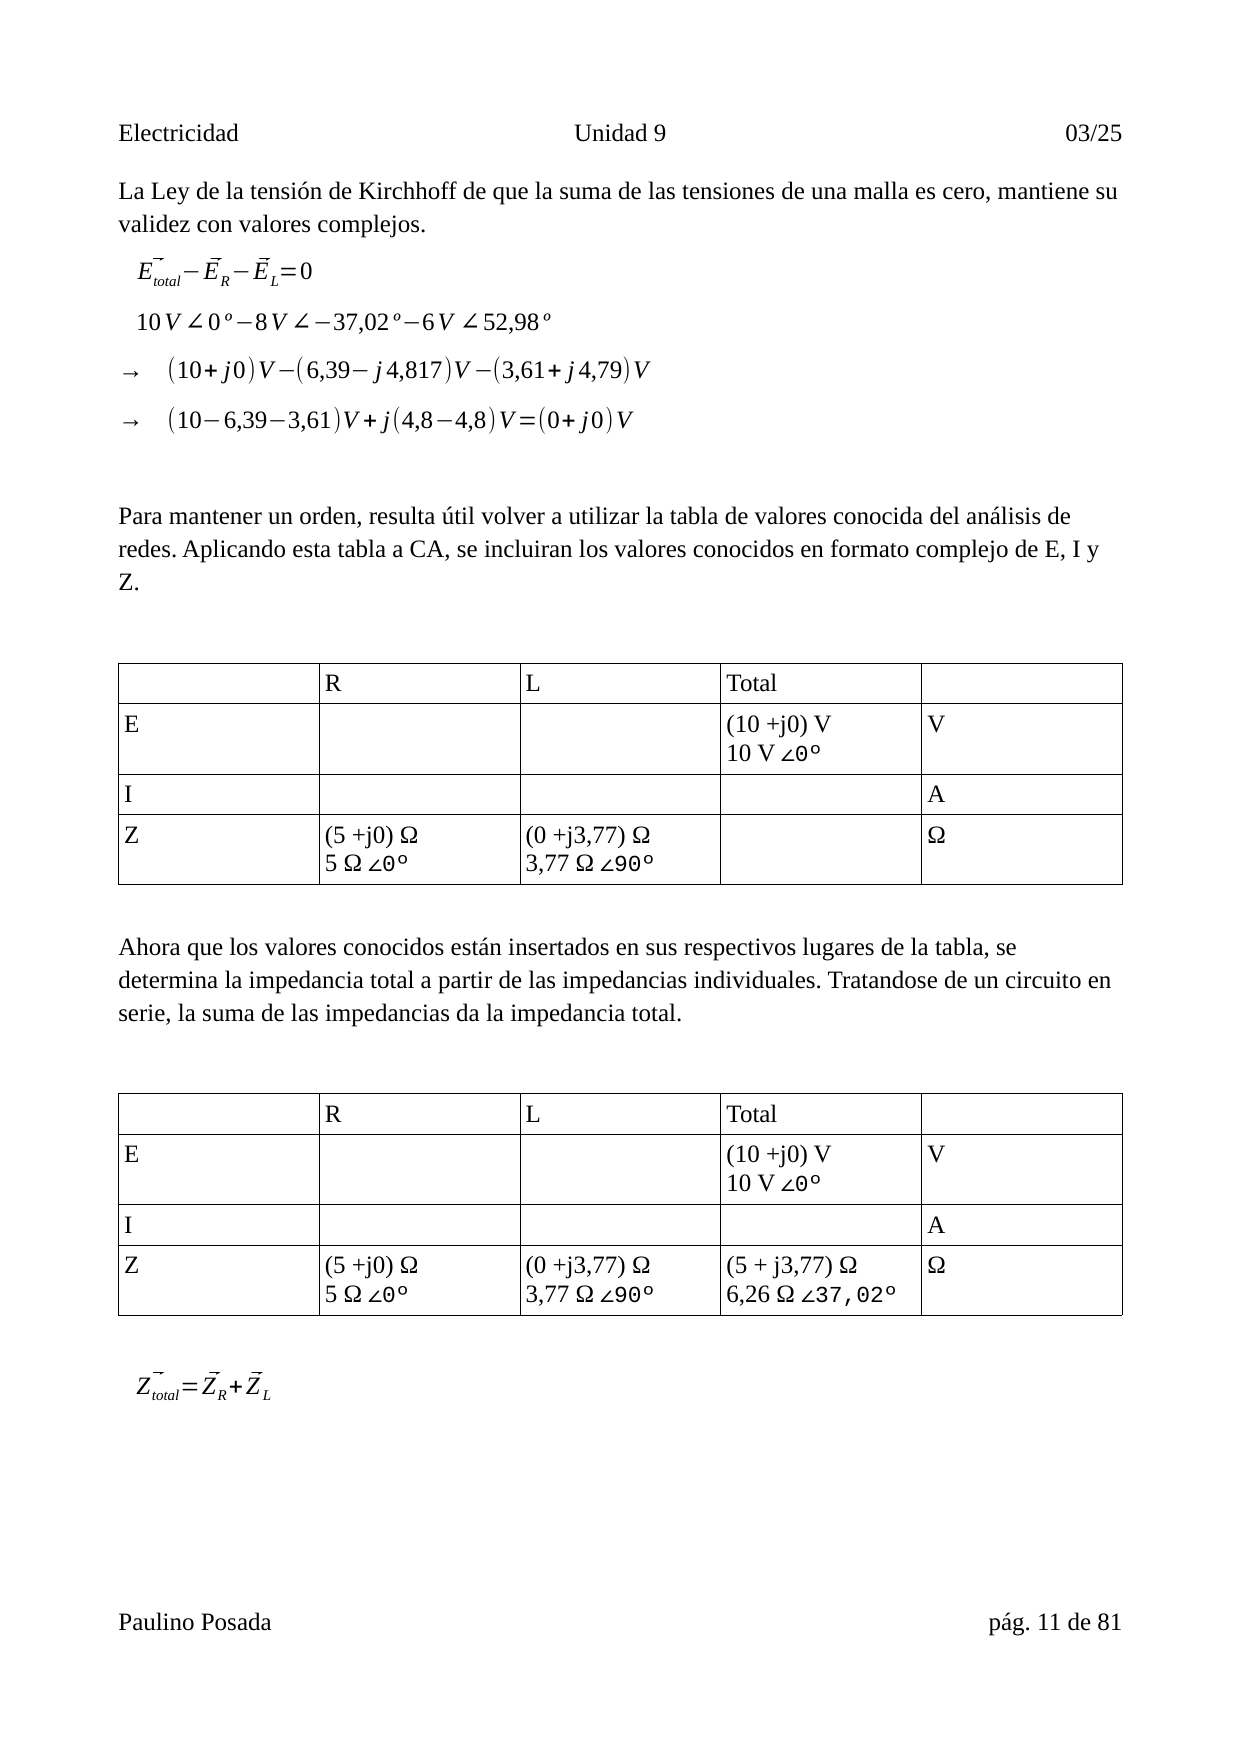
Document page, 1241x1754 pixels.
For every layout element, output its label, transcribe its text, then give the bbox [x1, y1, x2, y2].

table_cell A [922, 1205, 1122, 1244]
table_cell [721, 815, 921, 884]
table_cell [521, 1135, 720, 1204]
text → [118, 404, 1122, 435]
table_cell E [119, 1135, 319, 1204]
table_cell [320, 775, 520, 814]
table_cell [521, 775, 720, 814]
table_cell [320, 1205, 520, 1244]
table_cell (0 +j3,77) Ω 3,77 Ω ∠90º [521, 1246, 720, 1315]
table_header L [521, 1094, 720, 1134]
table_cell [320, 1135, 520, 1204]
table_header R [320, 664, 520, 703]
table_cell Ω [922, 1246, 1122, 1315]
table_cell I [119, 1205, 319, 1244]
table_cell (10 +j0) V 10 V ∠0º [721, 1135, 921, 1204]
table_cell Z [119, 815, 319, 884]
table_cell (10 +j0) V 10 V ∠0º [721, 704, 921, 773]
table_cell (5 +j0) Ω 5 Ω ∠0º [320, 1246, 520, 1315]
table_header R [320, 1094, 520, 1134]
text Para mantener un orden, resulta útil volver a utilizar la tabla de valores conocida del análisis de redes. Aplicando esta tabla a CA, se incluiran los valores conocidos en formato complejo de E, I y Z. [118, 501, 1122, 596]
table_cell [721, 1205, 921, 1244]
table_header [119, 1094, 319, 1134]
text → [118, 355, 1122, 386]
table_cell E [119, 704, 319, 773]
text La Ley de la tensión de Kirchhoff de que la suma de las tensiones de una malla es cero, mantiene su validez con valores complejos. [118, 176, 1122, 238]
table_cell V [922, 704, 1122, 773]
table_header [922, 1094, 1122, 1134]
text Ahora que los valores conocidos están insertados en sus respectivos lugares de la tabla, se determina la impedancia total a partir de las impedancias individuales. Tratandose de un circuito en serie, la suma de las impedancias da la impedancia total. [118, 932, 1122, 1027]
table_header Total [721, 664, 921, 703]
table_cell A [922, 775, 1122, 814]
table_header L [521, 664, 720, 703]
table_cell I [119, 775, 319, 814]
table_header Total [721, 1094, 921, 1134]
table_cell (0 +j3,77) Ω 3,77 Ω ∠90º [521, 815, 720, 884]
table_cell (5 + j3,77) Ω 6,26 Ω ∠37,02º [721, 1246, 921, 1315]
table_cell Z [119, 1246, 319, 1315]
table_cell V [922, 1135, 1122, 1204]
table_cell (5 +j0) Ω 5 Ω ∠0º [320, 815, 520, 884]
table_cell Ω [922, 815, 1122, 884]
table_cell [320, 704, 520, 773]
table_header [119, 664, 319, 703]
table_header [922, 664, 1122, 703]
table_cell [721, 775, 921, 814]
table_cell [521, 704, 720, 773]
table_cell [521, 1205, 720, 1244]
